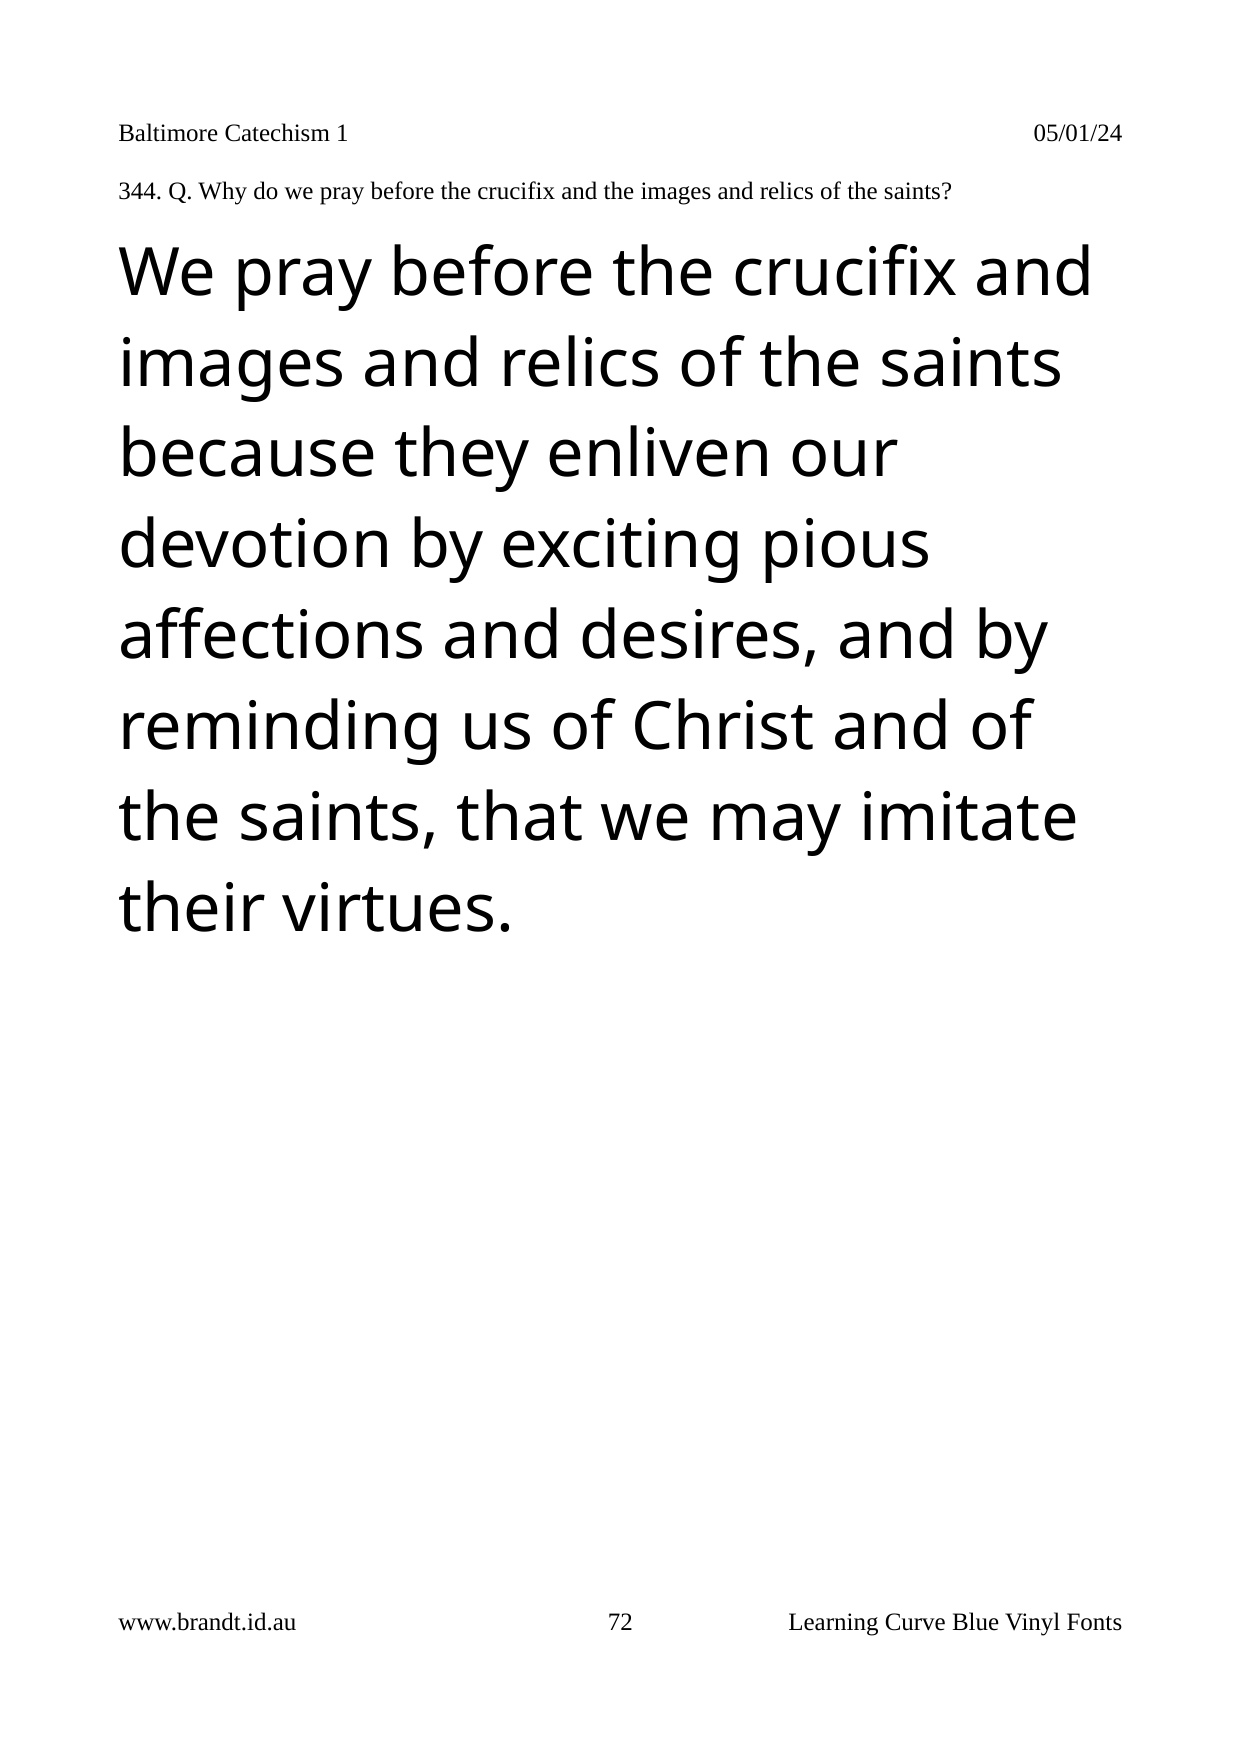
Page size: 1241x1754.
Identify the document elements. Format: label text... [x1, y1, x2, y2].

text 344. Q. Why do we pray before the crucifix and the images and relics of the saints? [118, 176, 1122, 205]
text We pray before the crucifix and images and relics of the saints because they enliven our devotion by exciting pious affections and desires, and by reminding us of Christ and of the saints, that we may imitate their virtues. [118, 224, 1122, 951]
